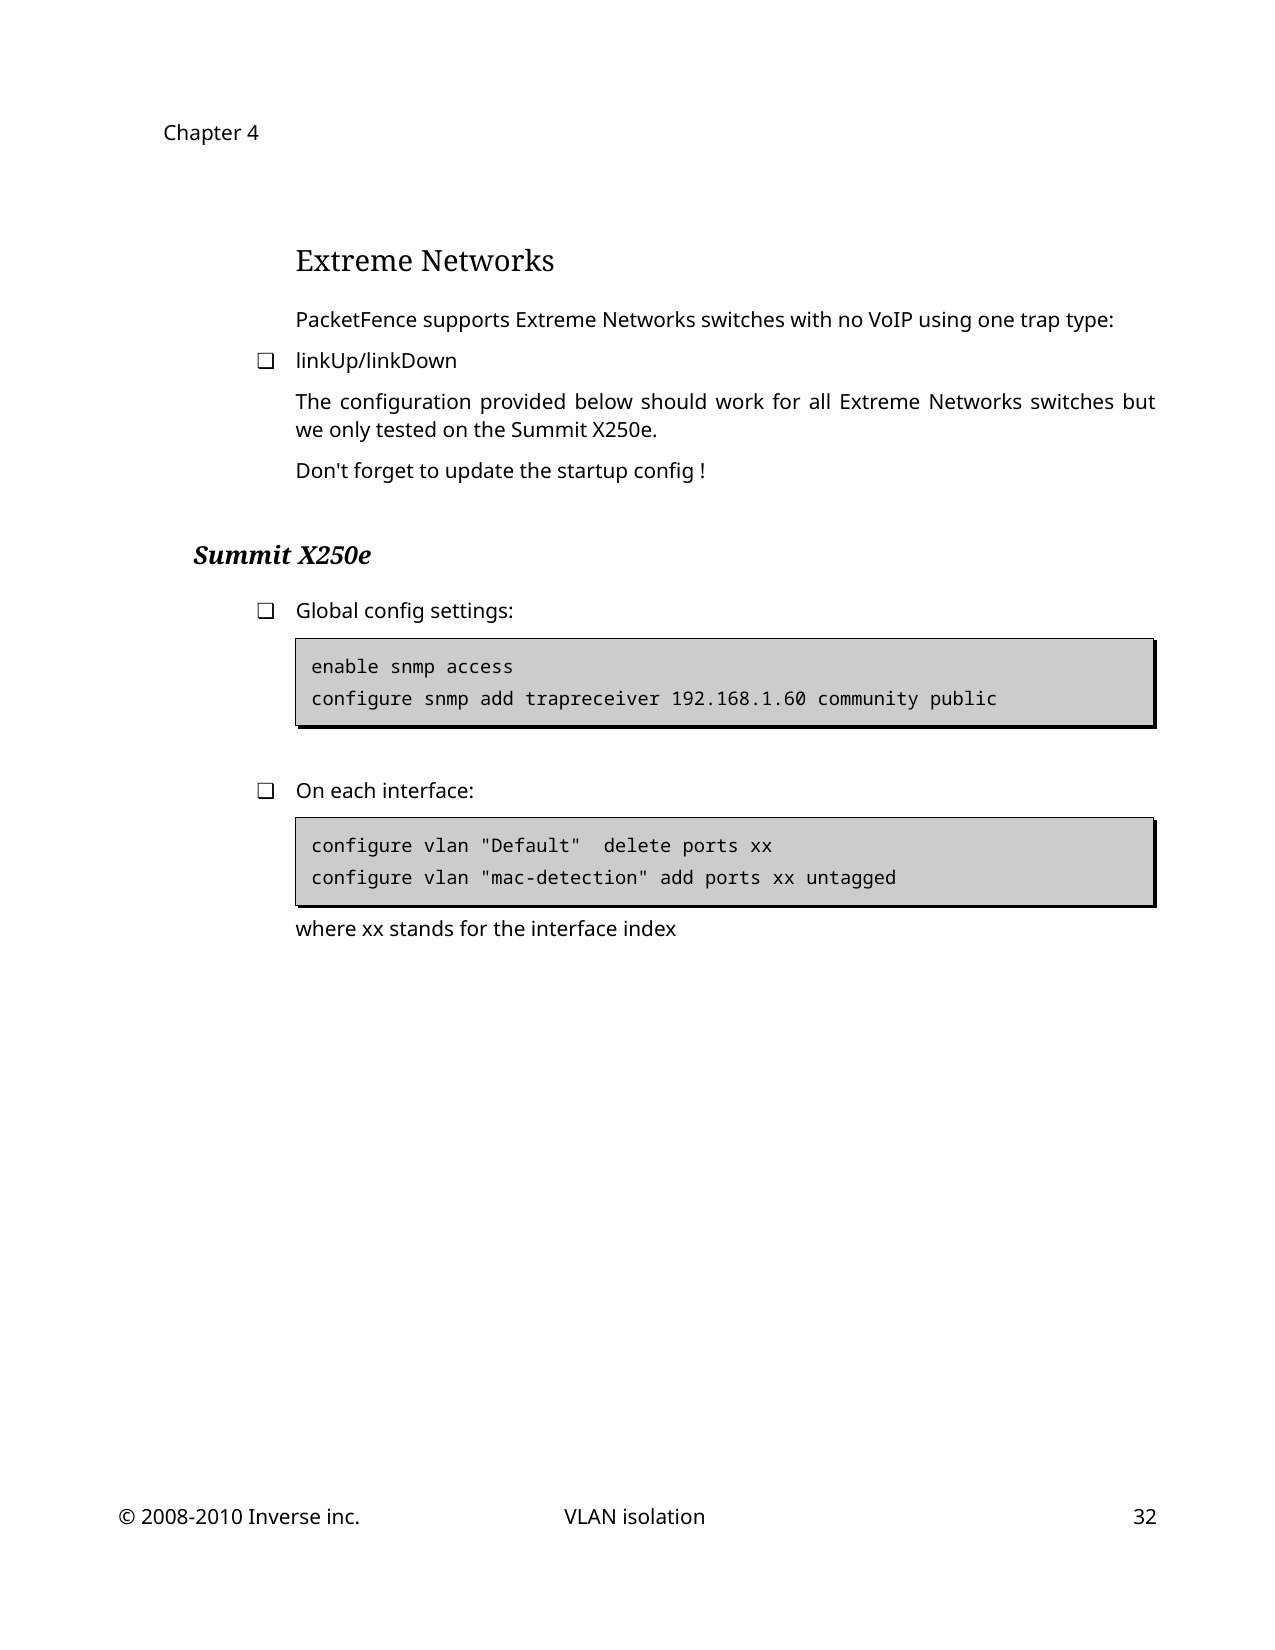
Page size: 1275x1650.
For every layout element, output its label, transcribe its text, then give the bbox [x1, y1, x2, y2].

text configure vlan "mac-detection" add ports xx untagged [296, 848, 1153, 905]
subtitle Summit X250e [156, 538, 1157, 572]
list ❏ Global config settings: [256, 597, 1157, 625]
text configure snmp add trapreceiver 192.168.1.60 community public [296, 669, 1153, 725]
list ❏ linkUp/linkDown [256, 346, 1157, 374]
text Don't forget to update the startup config ! [295, 456, 1157, 485]
text The configuration provided below should work for all Extreme Networks switches but we only tested on the Summit X250e. [295, 387, 1157, 444]
list ❏ On each interface: [256, 776, 1157, 804]
text enable snmp access [296, 639, 1153, 669]
text configure vlan "Default" delete ports xx [296, 818, 1153, 848]
text PacketFence supports Extreme Networks switches with no VoIP using one trap type: [295, 305, 1157, 333]
subtitle Extreme Networks [295, 241, 1157, 280]
text where xx stands for the interface index [295, 914, 1157, 943]
